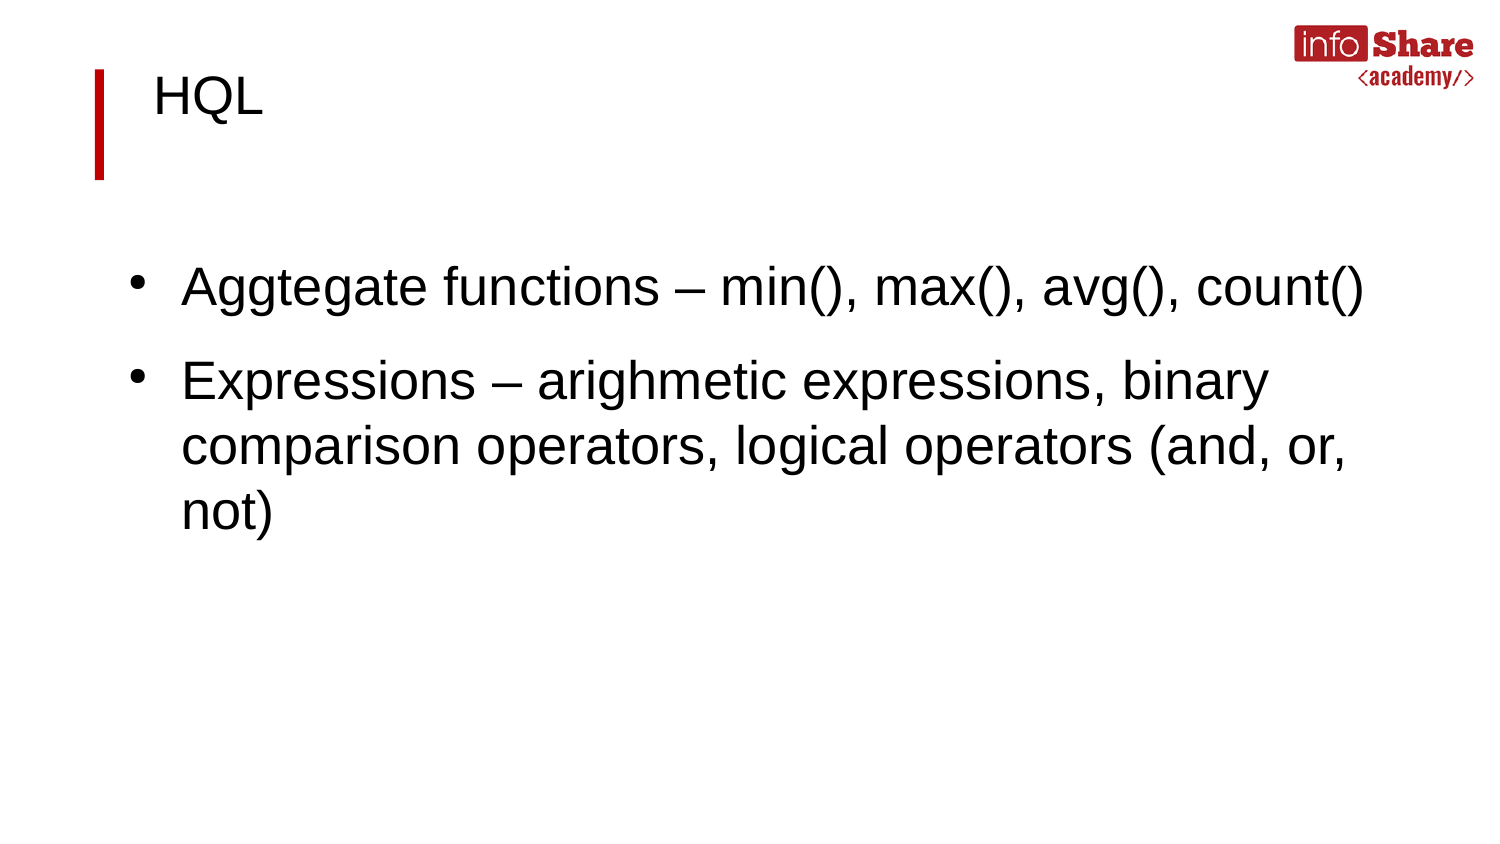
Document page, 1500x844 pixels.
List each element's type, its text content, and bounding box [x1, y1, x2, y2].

list Aggtegate functions – min(), max(), avg(), count() Expressions – arighmetic expressions, binary comparison operators, logical operators (and, or, not) [95, 236, 1453, 753]
picture [1267, 0, 1500, 117]
title HQL [138, 45, 1312, 187]
